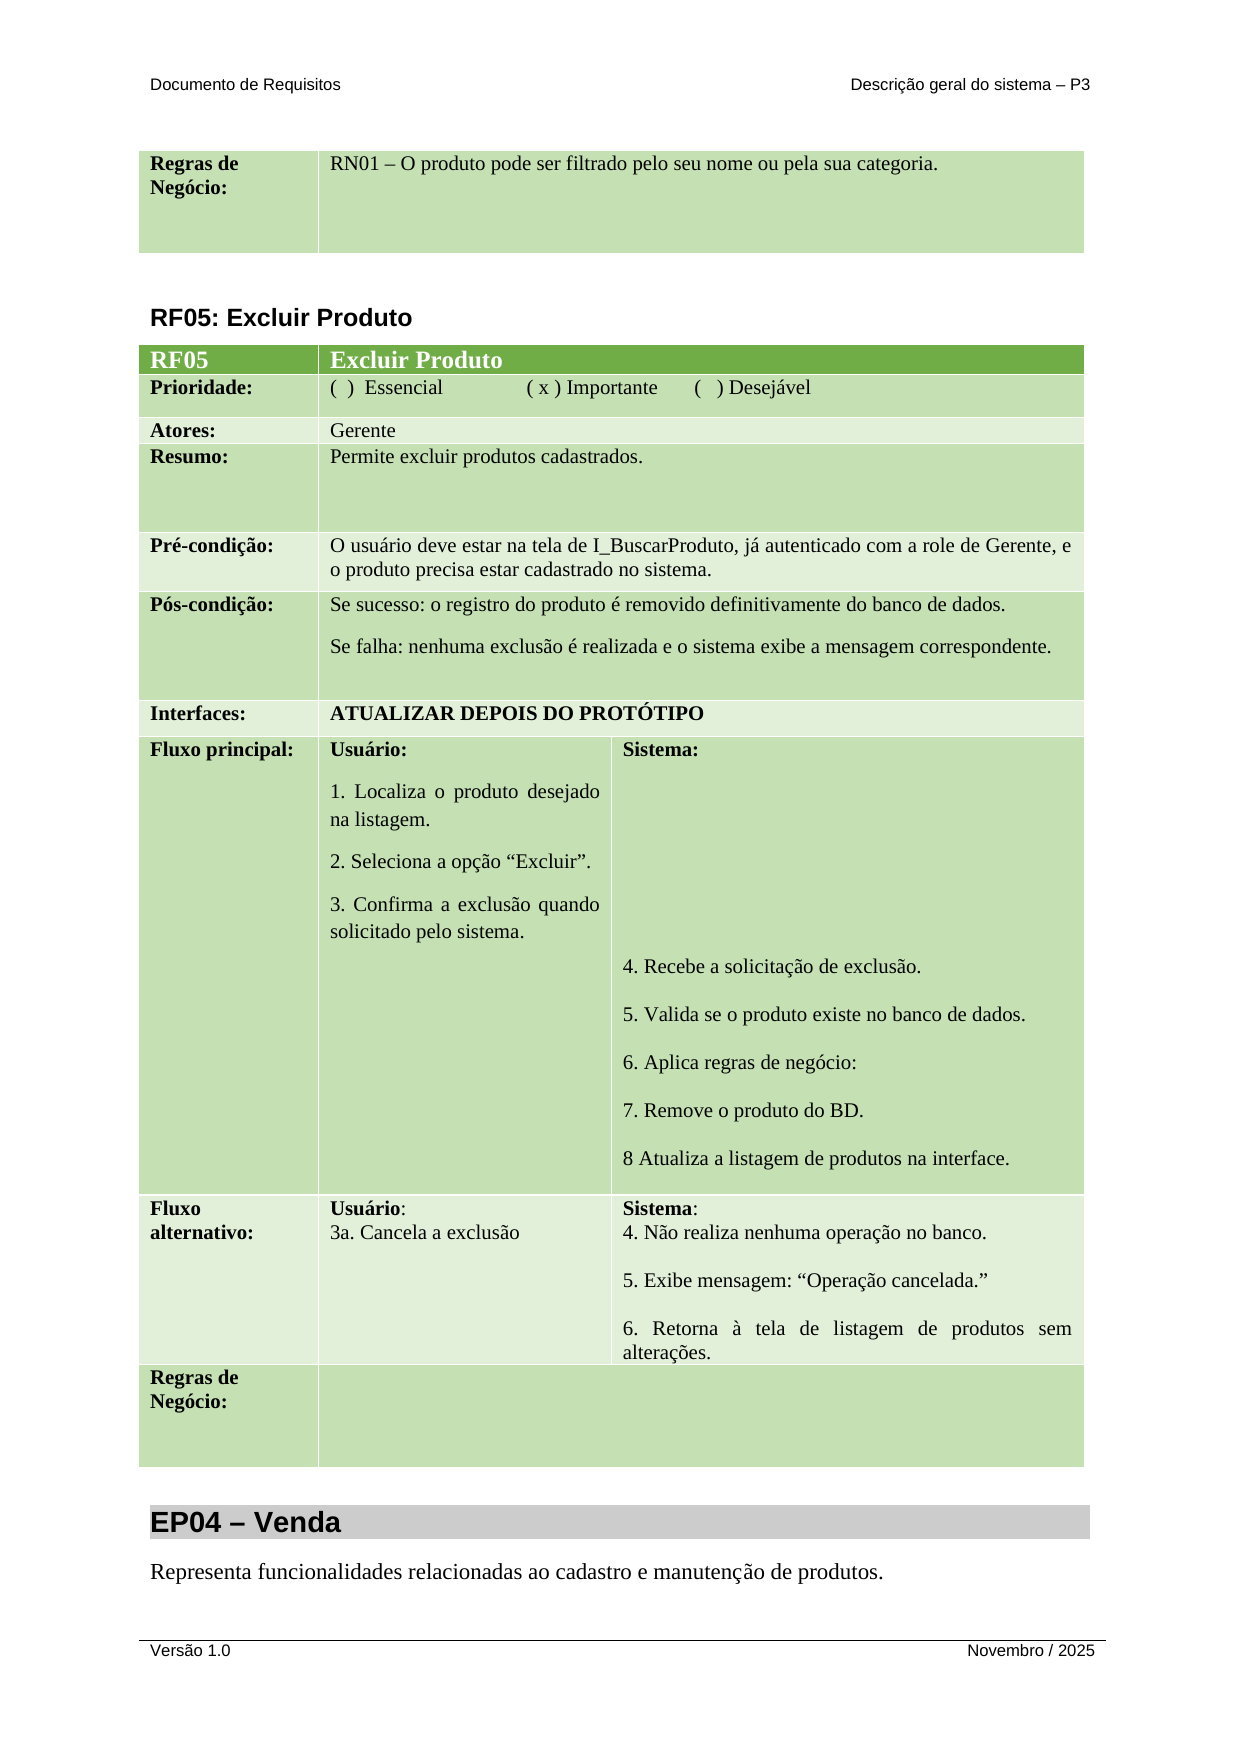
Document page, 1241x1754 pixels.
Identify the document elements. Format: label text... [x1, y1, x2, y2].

table_cell Usuário: 1. Localiza o produto desejado na listagem. 2. Seleciona a opção “Excluir”. 3. Confirma a exclusão quando solicitado pelo sistema. [319, 737, 611, 1194]
table_cell Pós-condição: [139, 592, 318, 700]
table_cell ATUALIZAR DEPOIS DO PROTÓTIPO [319, 701, 1084, 736]
table_header RF05 [139, 345, 318, 374]
table_cell Interfaces: [139, 701, 318, 736]
table_cell Atores: [139, 418, 318, 443]
table_cell Sistema: 4. Recebe a solicitação de exclusão. 5. Valida se o produto existe no banco de dados. 6. Aplica regras de negócio: 7. Remove o produto do BD. 8 Atualiza a listagem de produtos na interface. [612, 737, 1084, 1194]
table_cell Resumo: [139, 444, 318, 532]
table_cell Usuário: 3a. Cancela a exclusão [319, 1196, 611, 1364]
table_cell ( ) Essencial ( x ) Importante ( ) Desejável [319, 375, 1084, 417]
table_cell [319, 1365, 1084, 1467]
text Representa funcionalidades relacionadas ao cadastro e manutenção de produtos. [150, 1558, 1090, 1584]
table_cell Fluxo principal: [139, 737, 318, 1194]
subtitle EP04 – Venda [150, 1505, 1090, 1539]
table_cell Permite excluir produtos cadastrados. [319, 444, 1084, 532]
table_header Excluir Produto [319, 345, 1084, 374]
table_cell Prioridade: [139, 375, 318, 417]
table_cell Regras de Negócio: [139, 151, 318, 253]
table_cell Pré-condição: [139, 533, 318, 591]
table_cell Fluxo alternativo: [139, 1196, 318, 1364]
text RF05: Excluir Produto [150, 303, 1090, 332]
table_cell Sistema: 4. Não realiza nenhuma operação no banco. 5. Exibe mensagem: “Operação cancelada.” 6. Retorna à tela de listagem de produtos sem alterações. [612, 1196, 1084, 1364]
table_cell RN01 – O produto pode ser filtrado pelo seu nome ou pela sua categoria. [319, 151, 1084, 253]
table_cell O usuário deve estar na tela de I_BuscarProduto, já autenticado com a role de Gerente, e o produto precisa estar cadastrado no sistema. [319, 533, 1084, 591]
table_cell Regras de Negócio: [139, 1365, 318, 1467]
table_cell Gerente [319, 418, 1084, 443]
table_cell Se sucesso: o registro do produto é removido definitivamente do banco de dados. Se falha: nenhuma exclusão é realizada e o sistema exibe a mensagem correspondente. [319, 592, 1084, 700]
